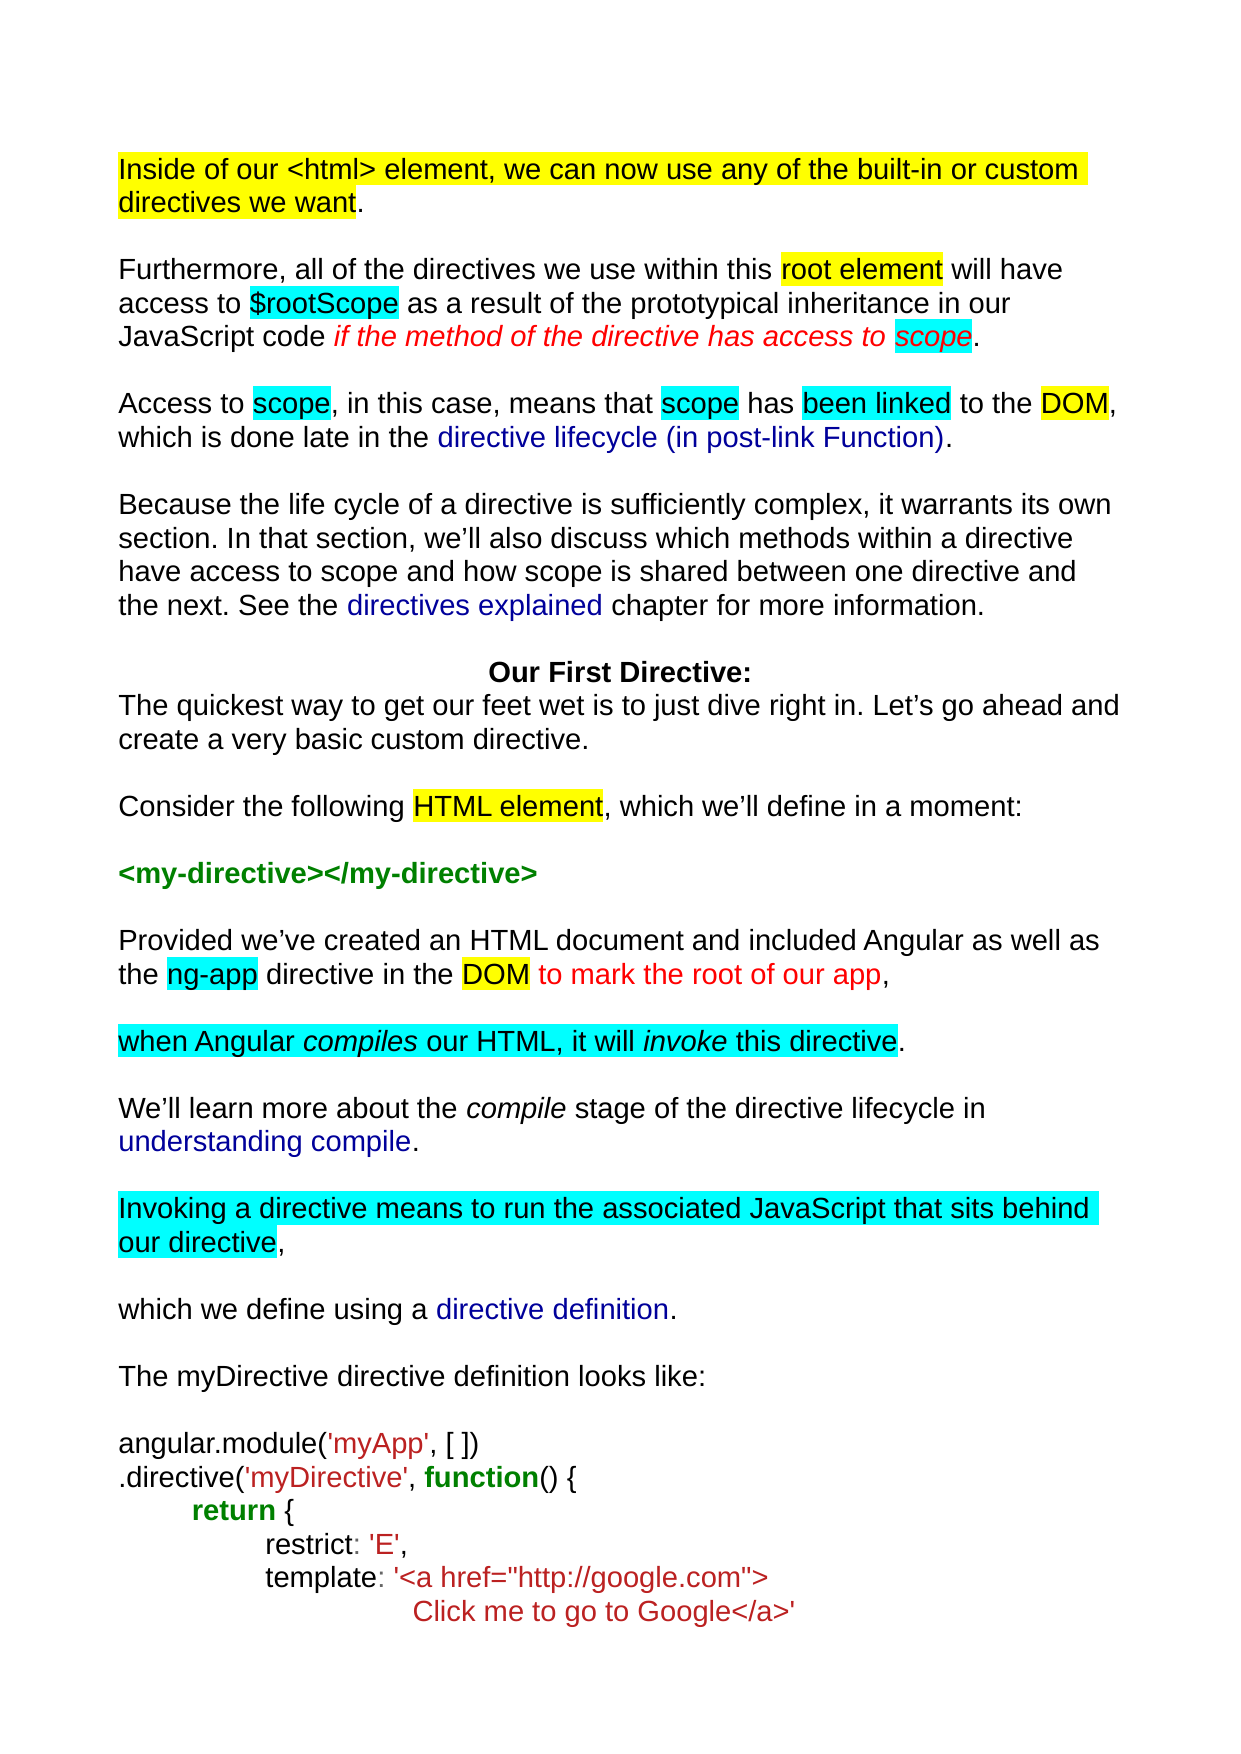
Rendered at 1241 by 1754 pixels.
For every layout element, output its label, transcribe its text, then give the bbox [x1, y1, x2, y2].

text Our First Directive: [118, 655, 1122, 688]
text <my-directive></my-directive> [118, 856, 1122, 889]
text The quickest way to get our feet wet is to just dive right in. Let’s go ahead and create a very basic custom directive. [118, 688, 1122, 755]
text The myDirective directive definition looks like: [118, 1359, 1122, 1393]
text Inside of our <html> element, we can now use any of the built-in or custom directives we want. [118, 152, 1122, 219]
text template: '<a href="http://google.com"> [118, 1560, 1122, 1594]
text Furthermore, all of the directives we use within this root element will have access to $rootScope as a result of the prototypical inheritance in our JavaScript code if the method of the directive has access to scope. [118, 252, 1122, 353]
text Consider the following HTML element, which we’ll define in a moment: [118, 789, 1122, 822]
text Invoking a directive means to run the associated JavaScript that sits behind our directive, [118, 1191, 1122, 1258]
text .directive('myDirective', function() { [118, 1460, 1122, 1493]
text angular.module('myApp', [ ]) [118, 1426, 1122, 1460]
text when Angular compiles our HTML, it will invoke this directive. [118, 1024, 1122, 1057]
text Access to scope, in this case, means that scope has been linked to the DOM, which is done late in the directive lifecycle (in post-link Function). [118, 386, 1122, 453]
text Click me to go to Google</a>' [118, 1594, 1122, 1627]
text which we define using a directive definition. [118, 1292, 1122, 1326]
text We’ll learn more about the compile stage of the directive lifecycle in understanding compile. [118, 1091, 1122, 1158]
text Provided we’ve created an HTML document and included Angular as well as the ng-app directive in the DOM to mark the root of our app, [118, 923, 1122, 990]
text Because the life cycle of a directive is sufficiently complex, it warrants its own section. In that section, we’ll also discuss which methods within a directive have access to scope and how scope is shared between one directive and the next. See the directives explained chapter for more information. [118, 487, 1122, 621]
text restrict: 'E', [118, 1527, 1122, 1560]
text return { [118, 1493, 1122, 1527]
